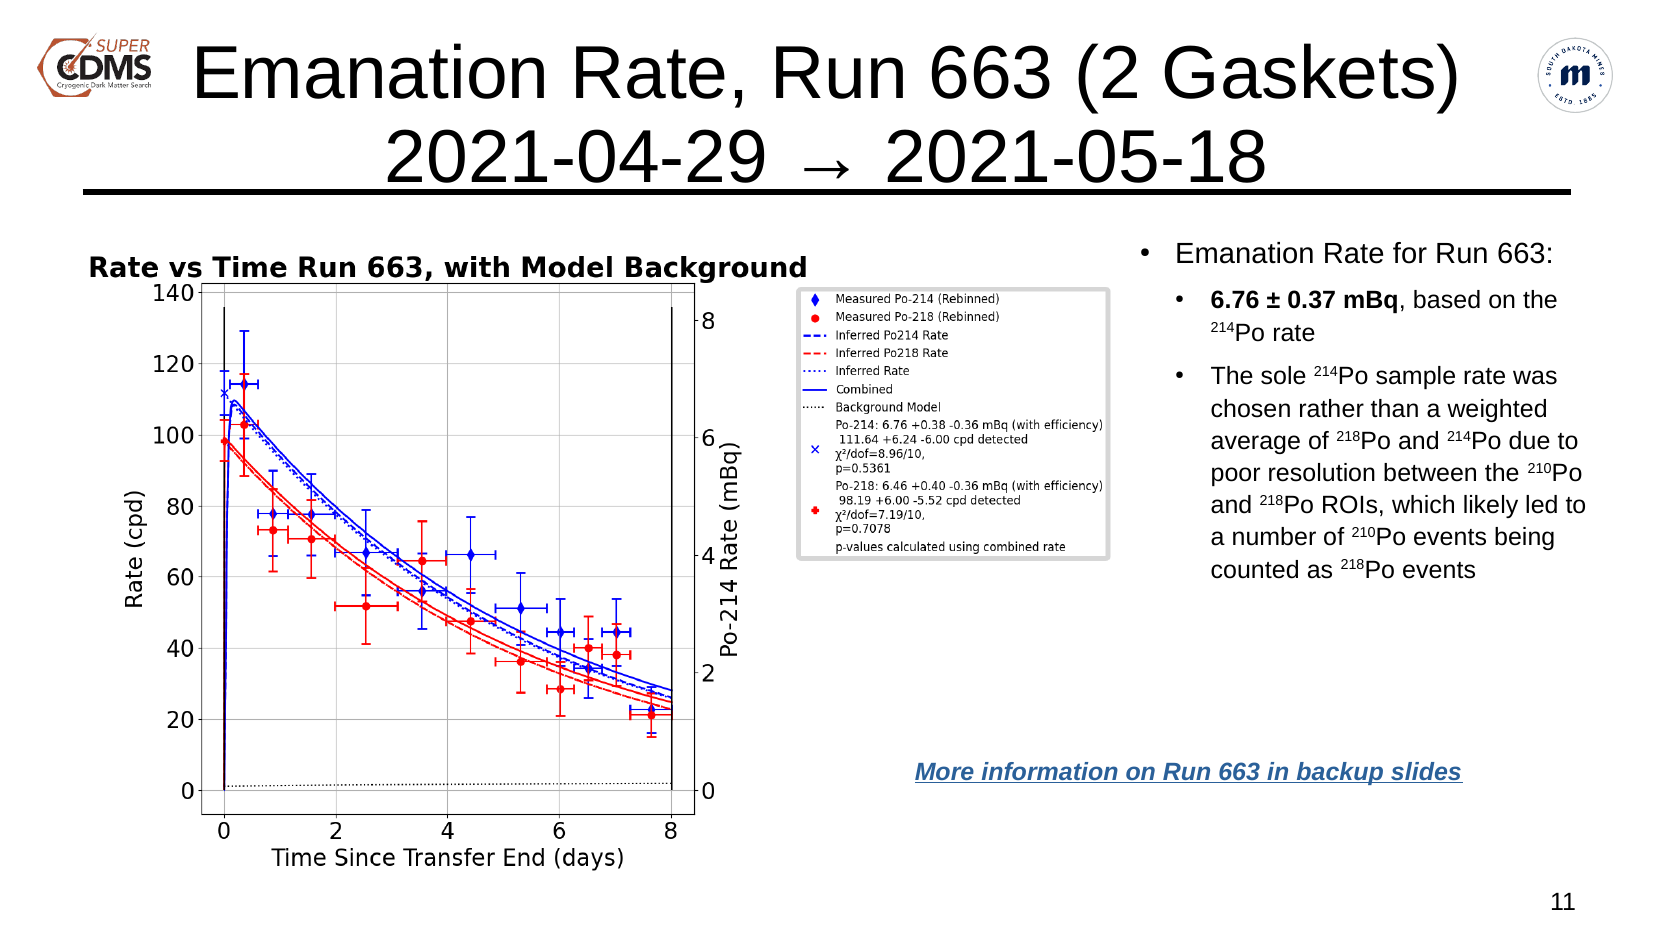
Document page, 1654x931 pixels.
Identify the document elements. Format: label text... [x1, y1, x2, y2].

text_box More information on Run 663 in backup slides [900, 750, 1501, 794]
picture [37, 200, 1351, 890]
picture [37, 32, 151, 97]
text_box Emanation Rate for Run 663: 6.76 ± 0.37 mBq, based on the 214Po rate The sole 214Po sample rate was chosen rather than a weighted average of 218Po and 214Po due to poor resolution between the 210Po and 218Po ROIs, which likely led to a number of 210Po events being counted as 218Po events [1125, 225, 1613, 901]
title Emanation Rate, Run 663 (2 Gaskets) 2021-04-29 → 2021-05-18 [82, 37, 1571, 193]
picture [1571, 37, 1613, 113]
